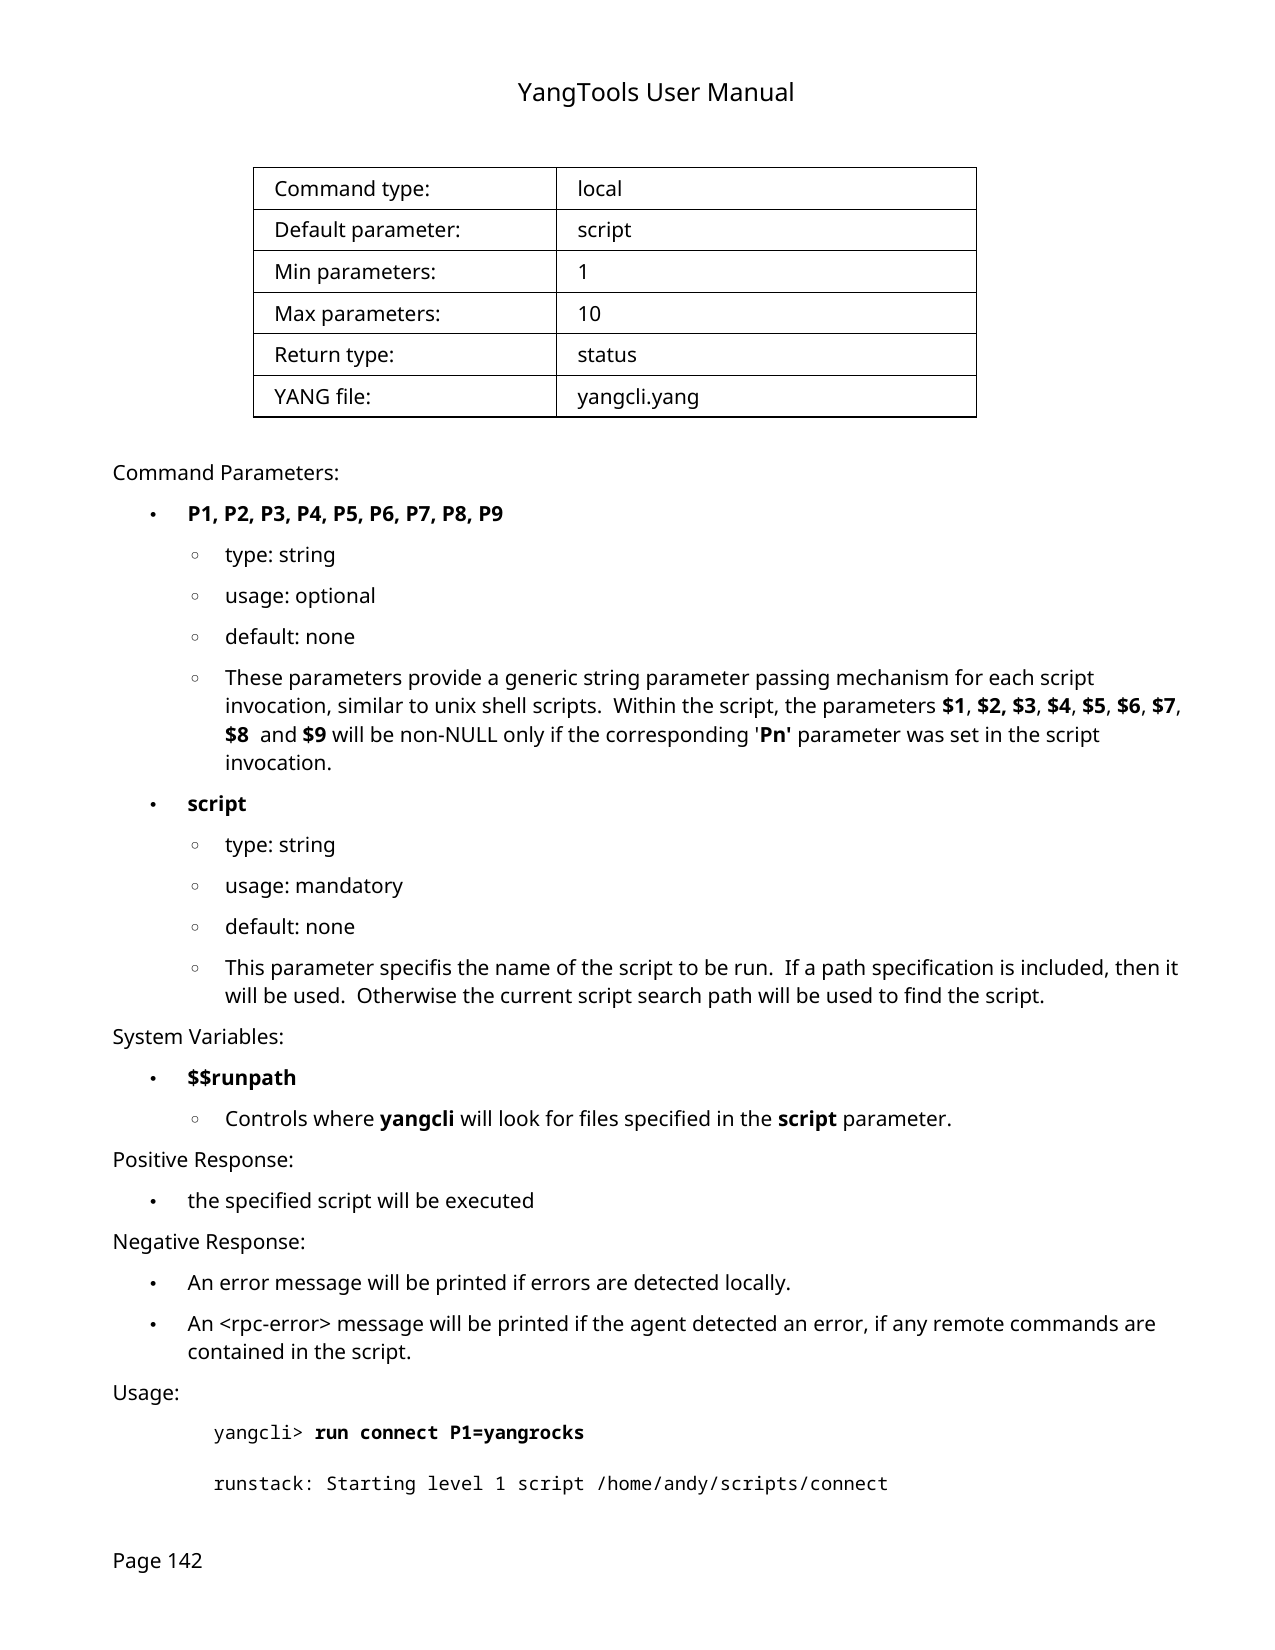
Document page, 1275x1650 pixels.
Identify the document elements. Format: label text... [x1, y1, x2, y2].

table_cell Default parameter: [254, 210, 556, 250]
text Command Parameters: [112, 458, 1200, 487]
table_cell Min parameters: [254, 251, 556, 292]
list This parameter specifis the name of the script to be run. If a path specification is included, then it will be used. Otherwise the current script search path will be used to find the script. [187, 953, 1200, 1010]
list script [150, 789, 1200, 818]
text System Variables: [112, 1022, 1200, 1051]
list Controls where yangcli will look for files specified in the script parameter. [187, 1104, 1200, 1133]
table_header Command type: [254, 168, 556, 208]
text yangcli> run connect P1=yangrocks runstack: Starting level 1 script /home/andy/scripts/connect [139, 1419, 1200, 1496]
list usage: mandatory [187, 871, 1200, 899]
text Positive Response: [112, 1145, 1200, 1174]
table_cell 10 [557, 293, 976, 333]
table_cell 1 [557, 251, 976, 292]
table_cell status [557, 334, 976, 375]
list the specified script will be executed [150, 1186, 1200, 1214]
list type: string [187, 540, 1200, 569]
text Negative Response: [112, 1227, 1200, 1256]
list An <rpc-error> message will be printed if the agent detected an error, if any remote commands are contained in the script. [150, 1309, 1200, 1366]
table_header local [557, 168, 976, 208]
list default: none [187, 622, 1200, 651]
list $$runpath [150, 1063, 1200, 1092]
list type: string [187, 830, 1200, 859]
text Usage: [112, 1378, 1200, 1407]
table_cell Return type: [254, 334, 556, 375]
list P1, P2, P3, P4, P5, P6, P7, P8, P9 [150, 499, 1200, 528]
list These parameters provide a generic string parameter passing mechanism for each script invocation, similar to unix shell scripts. Within the script, the parameters $1, $2, $3, $4, $5, $6, $7, $8 and $9 will be non-NULL only if the corresponding 'Pn' parameter was set in the script invocation. [187, 663, 1200, 777]
table_cell YANG file: [254, 376, 556, 416]
list default: none [187, 912, 1200, 941]
list usage: optional [187, 581, 1200, 609]
table_cell Max parameters: [254, 293, 556, 333]
table_cell script [557, 210, 976, 250]
table_cell yangcli.yang [557, 376, 976, 416]
list An error message will be printed if errors are detected locally. [150, 1268, 1200, 1296]
